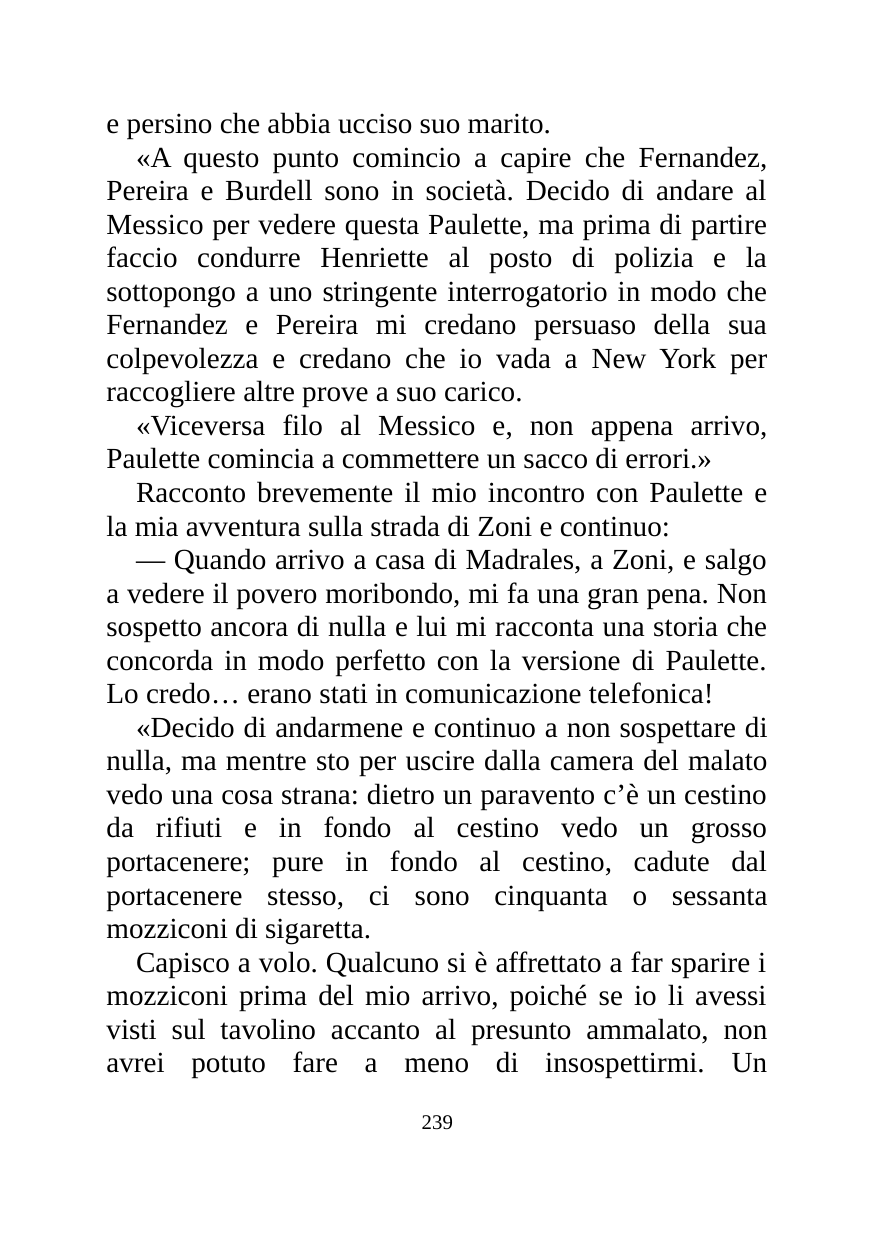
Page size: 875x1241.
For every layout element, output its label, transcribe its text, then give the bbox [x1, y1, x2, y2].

text «Viceversa filo al Messico e, non appena arrivo, Paulette comincia a commettere un sacco di errori.» [106, 408, 768, 475]
text Racconto brevemente il mio incontro con Paulette e la mia avventura sulla strada di Zoni e continuo: [106, 475, 768, 542]
text «A questo punto comincio a capire che Fernandez, Pereira e Burdell sono in società. Decido di andare al Messico per vedere questa Paulette, ma prima di partire faccio condurre Henriette al posto di polizia e la sottopongo a uno stringente interrogatorio in modo che Fernandez e Pereira mi credano persuaso della sua colpevolezza e credano che io vada a New York per raccogliere altre prove a suo carico. [106, 140, 768, 408]
text — Quando arrivo a casa di Madrales, a Zoni, e salgo a vedere il povero moribondo, mi fa una gran pena. Non sospetto ancora di nulla e lui mi racconta una storia che concorda in modo perfetto con la versione di Paulette. Lo credo… erano stati in comunicazione telefonica! [106, 542, 768, 710]
text «Decido di andarmene e continuo a non sospettare di nulla, ma mentre sto per uscire dalla camera del malato vedo una cosa strana: dietro un paravento c’è un cestino da rifiuti e in fondo al cestino vedo un grosso portacenere; pure in fondo al cestino, cadute dal portacenere stesso, ci sono cinquanta o sessanta mozziconi di sigaretta. [106, 710, 768, 945]
text e persino che abbia ucciso suo marito. [106, 106, 768, 140]
text Capisco a volo. Qualcuno si è affrettato a far sparire i mozziconi prima del mio arrivo, poiché se io li avessi visti sul tavolino accanto al presunto ammalato, non avrei potuto fare a meno di insospettirmi. Un [106, 945, 768, 1079]
